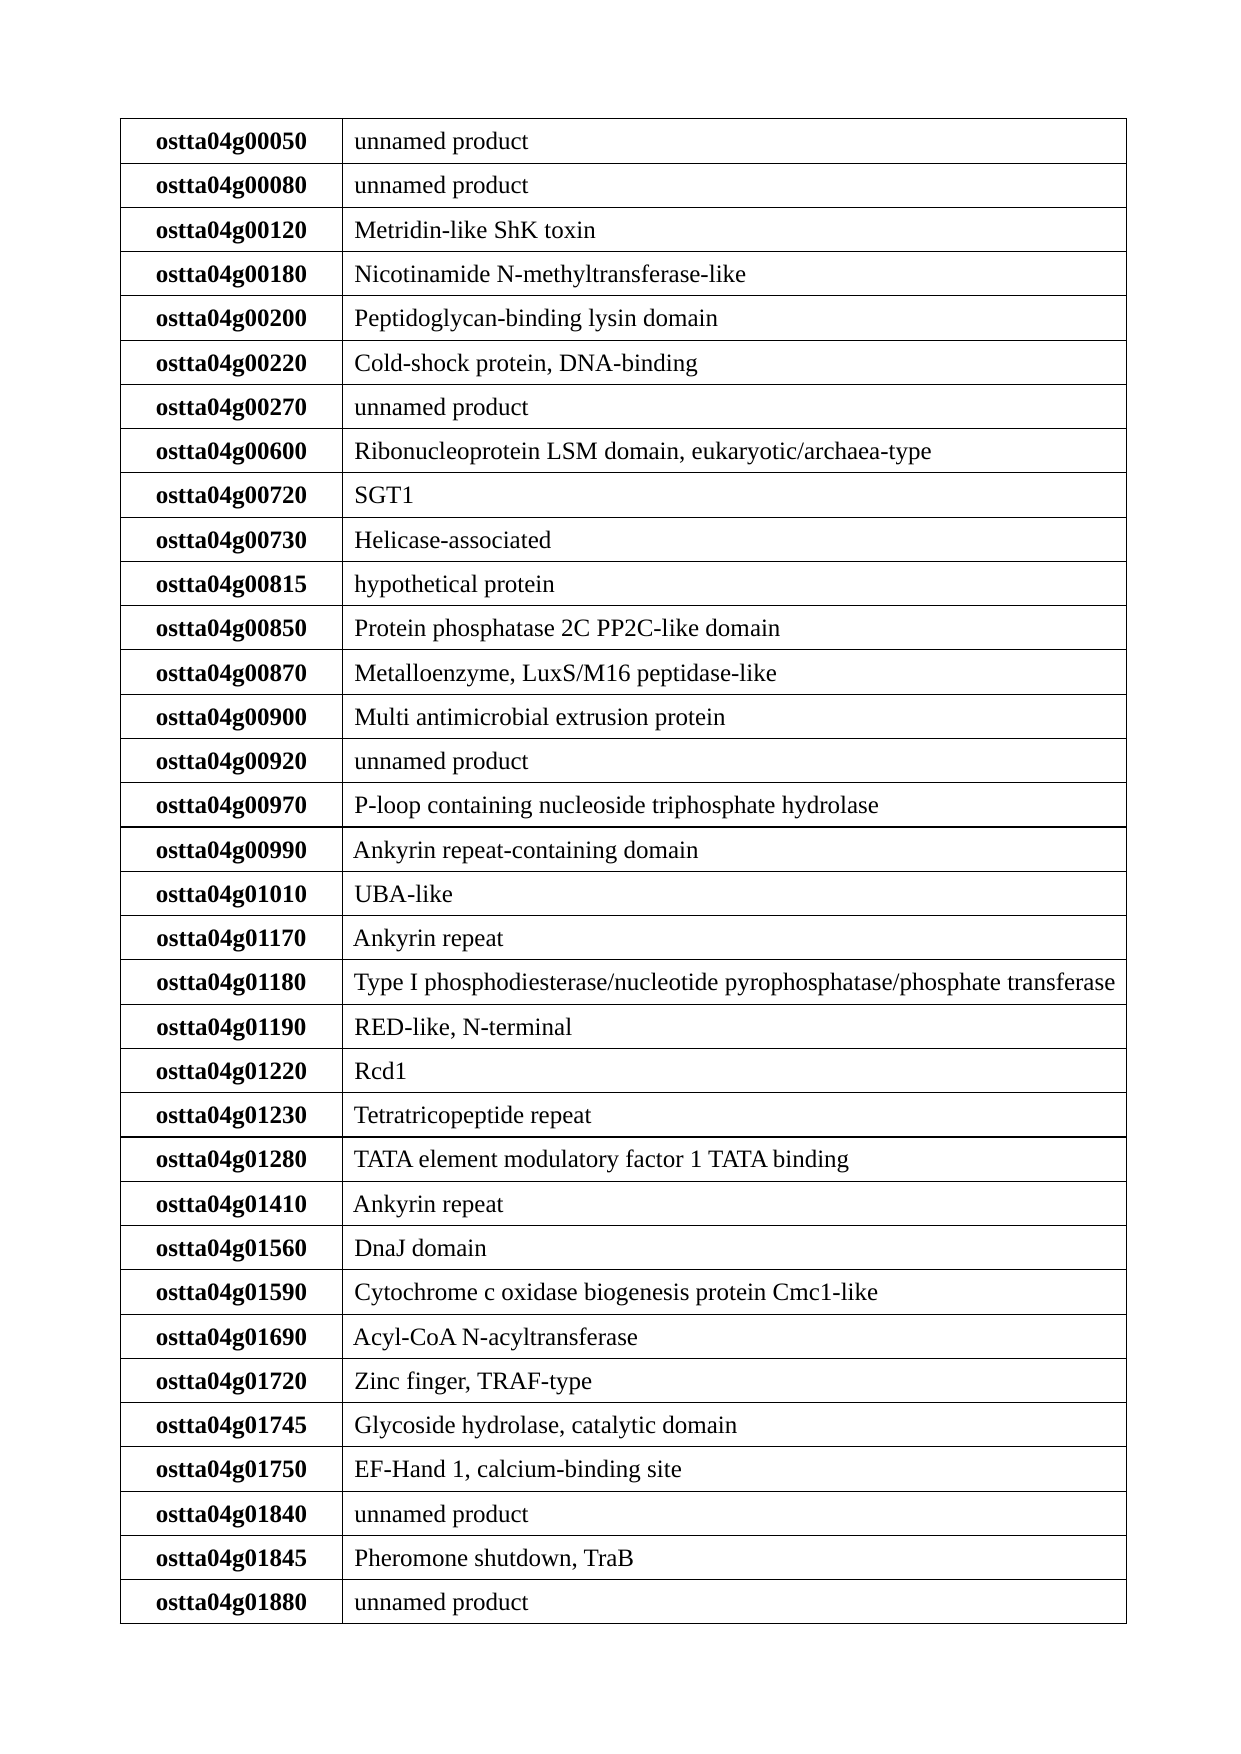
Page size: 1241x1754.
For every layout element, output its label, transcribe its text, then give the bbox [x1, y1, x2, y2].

table_cell P-loop containing nucleoside triphosphate hydrolase [343, 783, 1126, 826]
table_cell ostta04g01410 [121, 1182, 342, 1225]
table_cell [1127, 1181, 1240, 1225]
table_cell ostta04g00730 [121, 518, 342, 561]
table_cell UBA-like [343, 872, 1126, 915]
table_cell Cold-shock protein, DNA-binding [343, 341, 1126, 384]
table_cell [1127, 1402, 1240, 1446]
table_cell ostta04g00870 [121, 650, 342, 694]
table_cell [1127, 1092, 1240, 1136]
table_cell [1127, 959, 1240, 1003]
table_cell [1127, 1579, 1240, 1623]
table_cell [1127, 384, 1240, 428]
table_cell ostta04g00920 [121, 739, 342, 782]
table_cell Zinc finger, TRAF-type [343, 1359, 1126, 1402]
table_cell [1127, 782, 1240, 826]
table_cell ostta04g01230 [121, 1093, 342, 1136]
table_cell ostta04g00850 [121, 606, 342, 649]
table_cell ostta04g00120 [121, 208, 342, 251]
table_cell ostta04g01170 [121, 916, 342, 959]
table_cell ostta04g00080 [121, 164, 342, 207]
table_cell [1127, 517, 1240, 561]
table_cell ostta04g01180 [121, 960, 342, 1003]
table_cell ostta04g01880 [121, 1580, 342, 1623]
table_cell [1127, 1048, 1240, 1092]
table_cell ostta04g00600 [121, 429, 342, 472]
table_cell ostta04g00900 [121, 695, 342, 738]
table_cell Ribonucleoprotein LSM domain, eukaryotic/archaea-type [343, 429, 1126, 472]
table_cell ostta04g01590 [121, 1270, 342, 1313]
table_cell [1127, 472, 1240, 517]
table_cell unnamed product [343, 385, 1126, 428]
table_cell [1127, 826, 1240, 871]
table_cell ostta04g00990 [121, 828, 342, 871]
table_cell hypothetical protein [343, 562, 1126, 605]
table_cell [1127, 1491, 1240, 1535]
table_cell Nicotinamide N-methyltransferase-like [343, 252, 1126, 295]
table_cell unnamed product [343, 739, 1126, 782]
table_cell [1127, 163, 1240, 207]
table_cell Metalloenzyme, LuxS/M16 peptidase-like [343, 650, 1126, 694]
table_cell Ankyrin repeat-containing domain [343, 828, 1126, 871]
table_cell ostta04g00220 [121, 341, 342, 384]
table_cell [1127, 1004, 1240, 1048]
table_cell ostta04g01010 [121, 872, 342, 915]
table_cell ostta04g00720 [121, 473, 342, 517]
table_cell Cytochrome c oxidase biogenesis protein Cmc1-like [343, 1270, 1126, 1313]
table_cell ostta04g01560 [121, 1226, 342, 1269]
table_cell [1127, 340, 1240, 384]
table_cell [1127, 1225, 1240, 1269]
table_cell [1127, 1358, 1240, 1402]
table_cell [1127, 871, 1240, 915]
table_cell Tetratricopeptide repeat [343, 1093, 1126, 1136]
table_cell ostta04g01845 [121, 1536, 342, 1579]
table_cell ostta04g01720 [121, 1359, 342, 1402]
table_cell [1127, 251, 1240, 295]
table_cell [1127, 428, 1240, 472]
table_cell EF-Hand 1, calcium-binding site [343, 1447, 1126, 1491]
table_cell ostta04g01690 [121, 1315, 342, 1358]
table_cell [1127, 1535, 1240, 1579]
table_cell Multi antimicrobial extrusion protein [343, 695, 1126, 738]
table_cell RED-like, N-terminal [343, 1005, 1126, 1048]
table_cell [1127, 118, 1240, 162]
table_cell Acyl-CoA N-acyltransferase [343, 1315, 1126, 1358]
table_cell Pheromone shutdown, TraB [343, 1536, 1126, 1579]
table_cell ostta04g01840 [121, 1492, 342, 1535]
table_cell Metridin-like ShK toxin [343, 208, 1126, 251]
table_cell [1127, 295, 1240, 339]
table_cell Helicase-associated [343, 518, 1126, 561]
table_cell [1127, 561, 1240, 605]
table_cell Protein phosphatase 2C PP2C-like domain [343, 606, 1126, 649]
table_cell [1127, 915, 1240, 959]
table_cell ostta04g00050 [121, 119, 342, 162]
table_cell unnamed product [343, 1492, 1126, 1535]
table_cell ostta04g00200 [121, 296, 342, 339]
table_cell ostta04g01280 [121, 1138, 342, 1181]
table_cell ostta04g00270 [121, 385, 342, 428]
table_cell [1127, 1136, 1240, 1181]
table_cell [1127, 207, 1240, 251]
table_cell ostta04g01745 [121, 1403, 342, 1446]
table_cell TATA element modulatory factor 1 TATA binding [343, 1138, 1126, 1181]
table_cell unnamed product [343, 164, 1126, 207]
table_cell [1127, 1314, 1240, 1358]
table_cell unnamed product [343, 119, 1126, 162]
table_cell [1127, 694, 1240, 738]
table_cell Ankyrin repeat [343, 1182, 1126, 1225]
table_cell Glycoside hydrolase, catalytic domain [343, 1403, 1126, 1446]
table_cell Type I phosphodiesterase/nucleotide pyrophosphatase/phosphate transferase [343, 960, 1126, 1003]
table_cell [1127, 1269, 1240, 1313]
table_cell DnaJ domain [343, 1226, 1126, 1269]
table_cell [1127, 738, 1240, 782]
table_cell Peptidoglycan-binding lysin domain [343, 296, 1126, 339]
table_cell ostta04g00970 [121, 783, 342, 826]
table_cell ostta04g00180 [121, 252, 342, 295]
table_cell Rcd1 [343, 1049, 1126, 1092]
table_cell Ankyrin repeat [343, 916, 1126, 959]
table_cell unnamed product [343, 1580, 1126, 1623]
table_cell [1127, 605, 1240, 649]
table_cell ostta04g01190 [121, 1005, 342, 1048]
table_cell ostta04g01750 [121, 1447, 342, 1491]
table_cell ostta04g01220 [121, 1049, 342, 1092]
table_cell SGT1 [343, 473, 1126, 517]
table_cell [1127, 1446, 1240, 1491]
table_cell [1127, 649, 1240, 694]
table_cell ostta04g00815 [121, 562, 342, 605]
